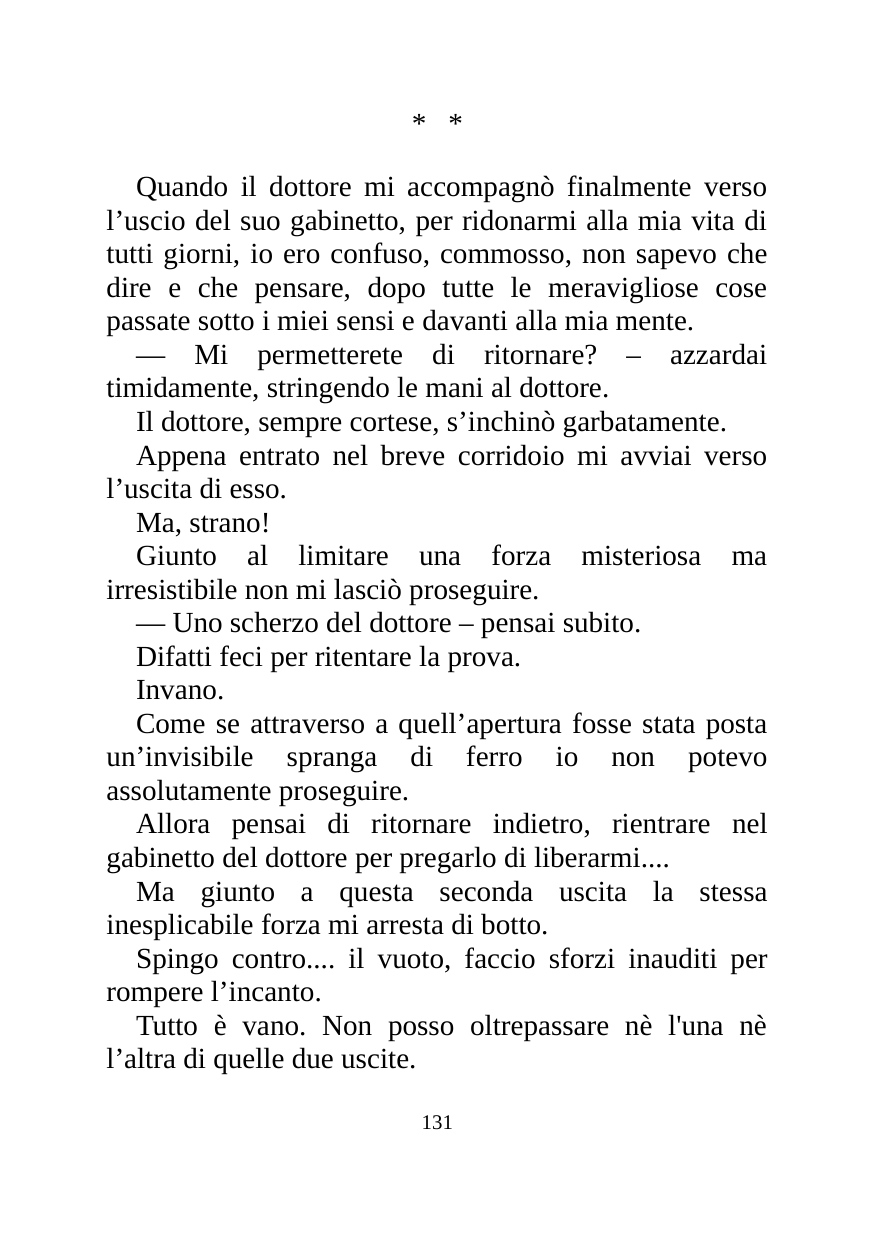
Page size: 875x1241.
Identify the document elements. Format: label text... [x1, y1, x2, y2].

text Spingo contro.... il vuoto, faccio sforzi inauditi per rompere l’incanto. [106, 941, 768, 1008]
text Appena entrato nel breve corridoio mi avviai verso l’uscita di esso. [106, 438, 768, 505]
text Difatti feci per ritentare la prova. [106, 639, 768, 672]
text Allora pensai di ritornare indietro, rientrare nel gabinetto del dottore per pregarlo di liberarmi.... [106, 807, 768, 874]
text Come se attraverso a quell’apertura fosse stata posta un’invisibile spranga di ferro io non potevo assolutamente proseguire. [106, 706, 768, 807]
text — Mi permetterete di ritornare? – azzardai timidamente, stringendo le mani al dottore. [106, 337, 768, 404]
text Ma giunto a questa seconda uscita la stessa inesplicabile forza mi arresta di botto. [106, 874, 768, 941]
text Tutto è vano. Non posso oltrepassare nè l'una nè l’altra di quelle due uscite. [106, 1008, 768, 1075]
text Invano. [106, 672, 768, 706]
text Quando il dottore mi accompagnò finalmente verso l’uscio del suo gabinetto, per ridonarmi alla mia vita di tutti giorni, io ero confuso, commosso, non sapevo che dire e che pensare, dopo tutte le meravigliose cose passate sotto i miei sensi e davanti alla mia mente. [106, 169, 768, 337]
text — Uno scherzo del dottore – pensai subito. [106, 605, 768, 639]
text Il dottore, sempre cortese, s’inchinò garbatamente. [106, 404, 768, 438]
text Giunto al limitare una forza misteriosa ma irresistibile non mi lasciò proseguire. [106, 538, 768, 605]
text Ma, strano! [106, 505, 768, 538]
text * * [106, 106, 768, 140]
